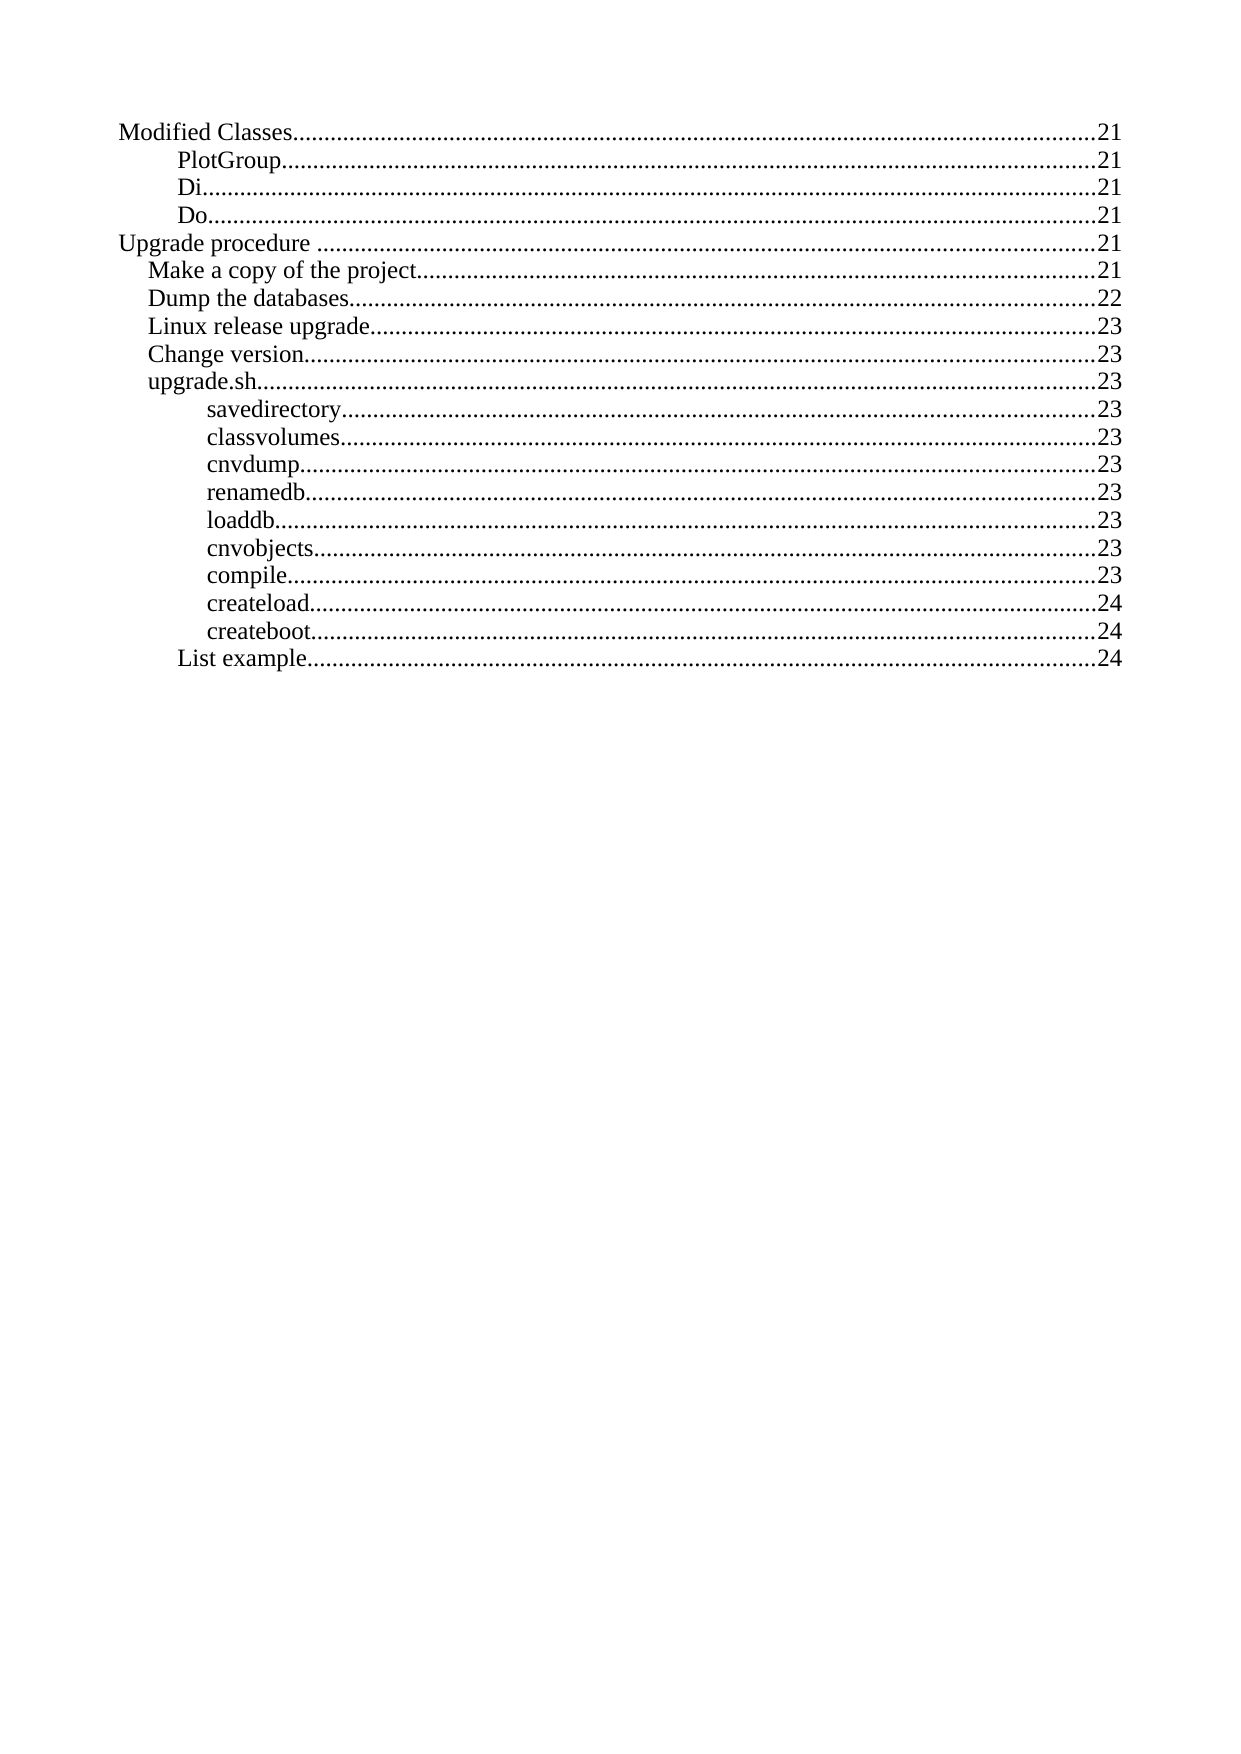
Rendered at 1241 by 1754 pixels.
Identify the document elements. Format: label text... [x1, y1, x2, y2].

text Linux release upgrade 23 [148, 312, 1122, 340]
text classvolumes 23 [207, 423, 1122, 451]
text savedirectory 23 [207, 395, 1122, 423]
text cnvdump 23 [207, 451, 1122, 478]
text cnvobjects 23 [207, 534, 1122, 561]
text Upgrade procedure 21 [118, 229, 1122, 257]
text renamedb 23 [207, 478, 1122, 506]
text compile 23 [207, 561, 1122, 589]
text Di 21 [177, 173, 1122, 201]
text upgrade.sh 23 [148, 367, 1122, 395]
text Change version 23 [148, 340, 1122, 367]
text createload 24 [207, 589, 1122, 617]
text loaddb 23 [207, 506, 1122, 534]
text Dump the databases 22 [148, 284, 1122, 312]
text PlotGroup 21 [177, 146, 1122, 173]
text List example 24 [177, 644, 1122, 672]
text createboot 24 [207, 617, 1122, 644]
text Do 21 [177, 201, 1122, 229]
text Make a copy of the project 21 [148, 257, 1122, 284]
text Modified Classes 21 [118, 118, 1122, 146]
